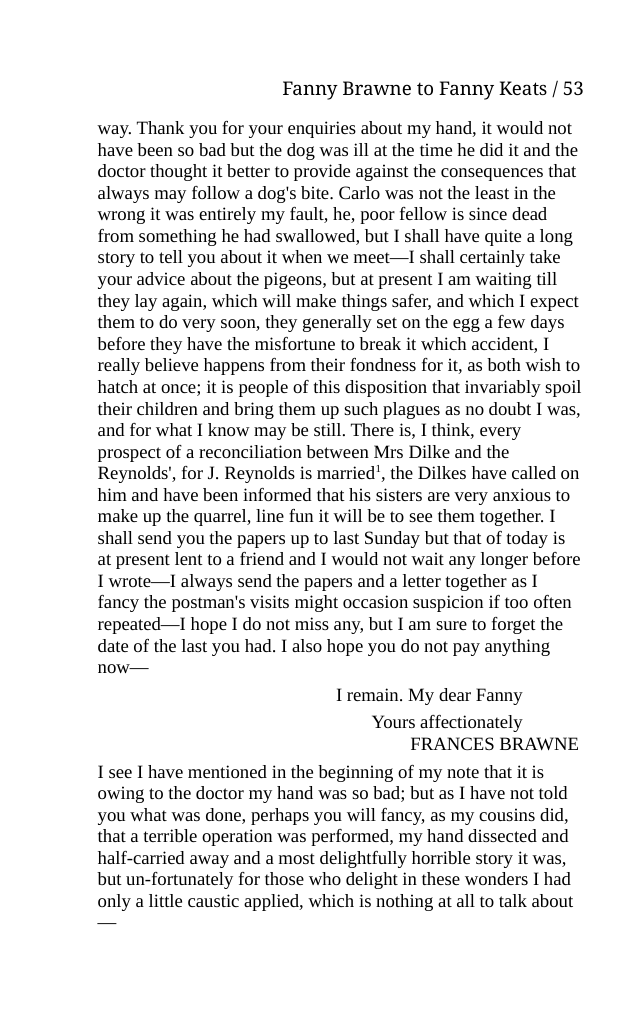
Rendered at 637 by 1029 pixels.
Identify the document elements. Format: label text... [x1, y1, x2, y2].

text I remain. My dear Fanny [97, 684, 583, 705]
text I see I have mentioned in the beginning of my note that it is owing to the doctor my hand was so bad; but as I have not told you what was done, perhaps you will fancy, as my cousins did, that a terrible operation was performed, my hand dissected and half-carried away and a most delightfully horrible story it was, but un-fortunately for those who delight in these wonders I had only a little caustic applied, which is nothing at all to talk about— [97, 761, 583, 933]
text Yours affectionately [97, 711, 583, 733]
text FRANCES BRAWNE [97, 733, 583, 754]
text way. Thank you for your enquiries about my hand, it would not have been so bad but the dog was ill at the time he did it and the doctor thought it better to provide against the consequences that always may follow a dog's bite. Carlo was not the least in the wrong it was entirely my fault, he, poor fellow is since dead from something he had swallowed, but I shall have quite a long story to tell you about it when we meet—I shall certainly take your advice about the pigeons, but at present I am waiting till they lay again, which will make things safer, and which I expect them to do very soon, they generally set on the egg a few days before they have the misfortune to break it which accident, I really believe happens from their fondness for it, as both wish to hatch at once; it is people of this disposition that invariably spoil their children and bring them up such plagues as no doubt I was, and for what I know may be still. There is, I think, every prospect of a reconciliation between Mrs Dilke and the Reynolds', for J. Reynolds is married1, the Dilkes have called on him and have been informed that his sisters are very anxious to make up the quarrel, line fun it will be to see them together. I shall send you the papers up to last Sunday but that of today is at present lent to a friend and I would not wait any longer before I wrote—I always send the papers and a letter together as I fancy the postman's visits might occasion suspicion if too often repeated—I hope I do not miss any, but I am sure to forget the date of the last you had. I also hope you do not pay anything now— [97, 117, 583, 678]
